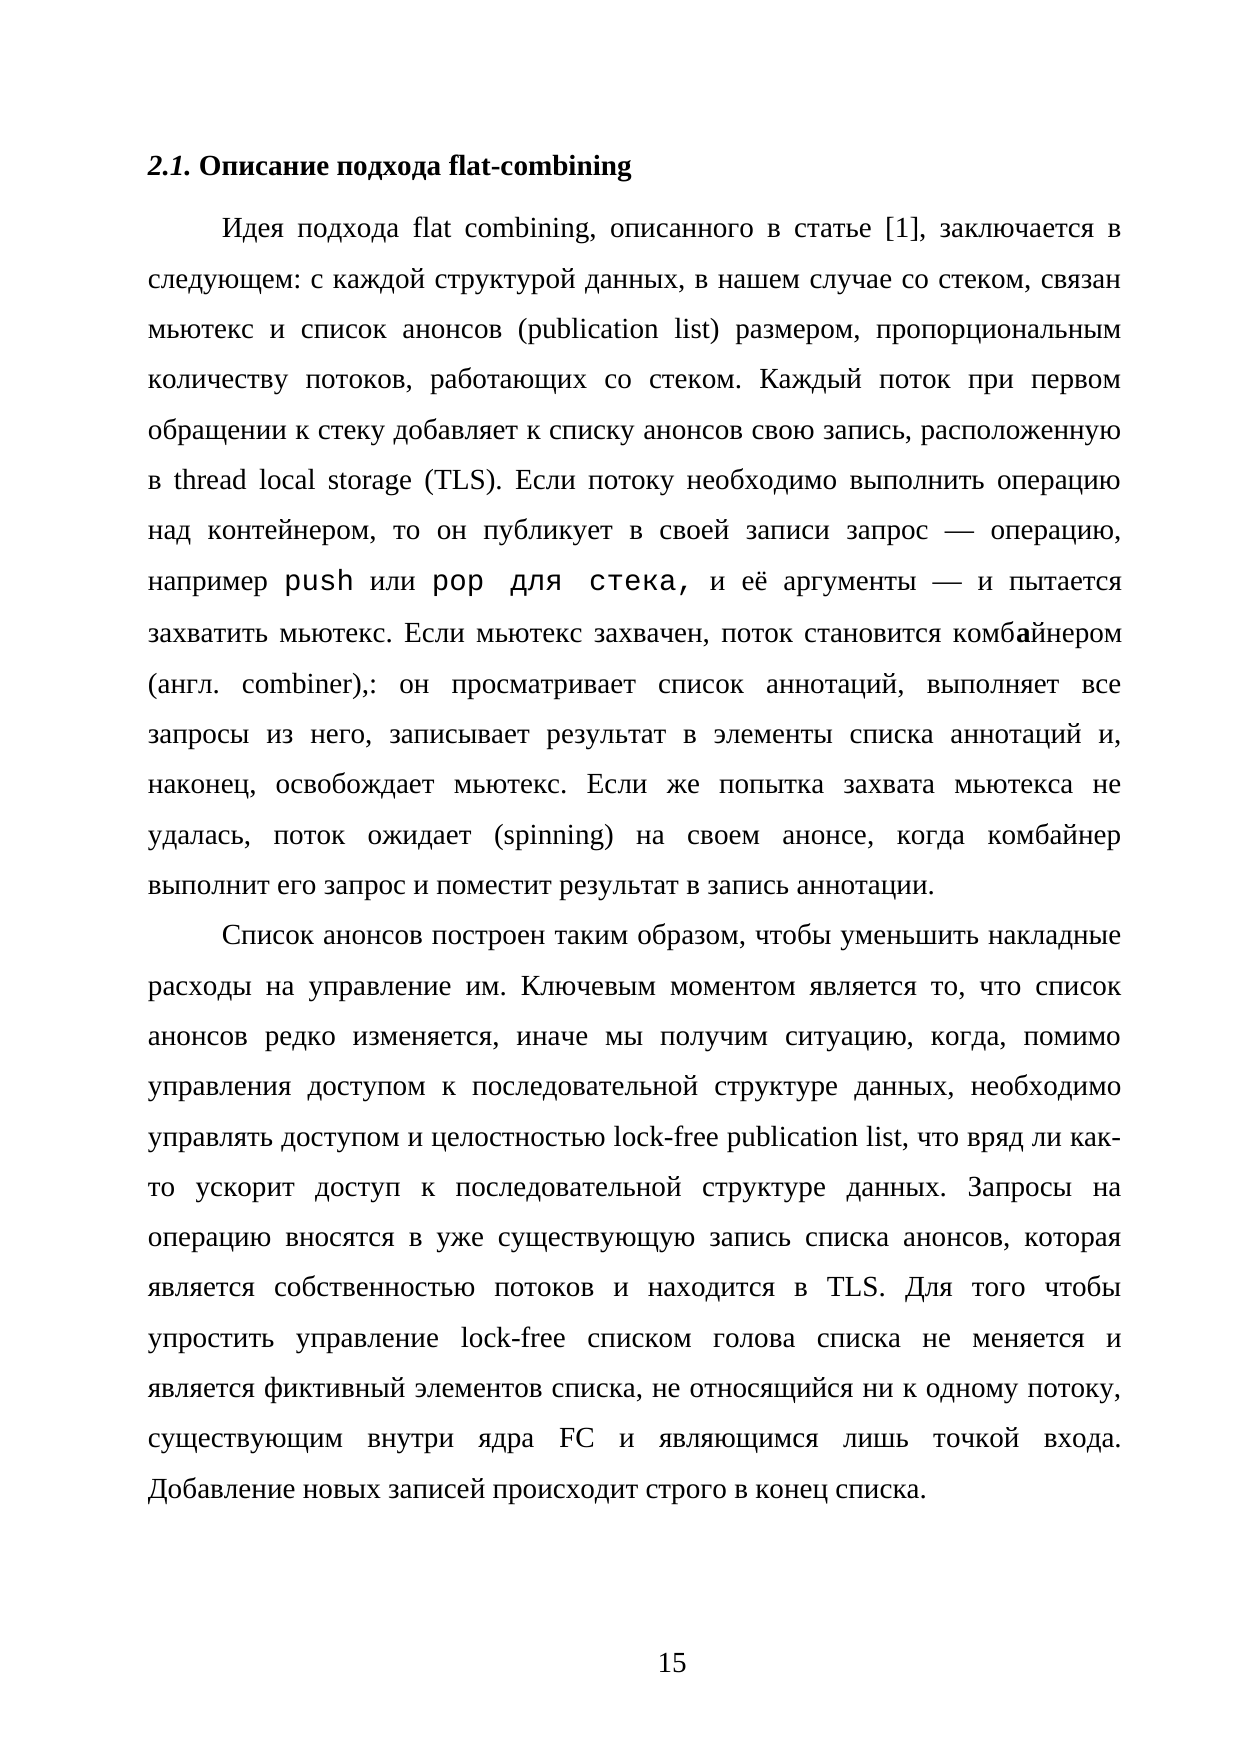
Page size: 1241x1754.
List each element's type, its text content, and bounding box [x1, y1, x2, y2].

subtitle Описание подхода flat-combining [148, 148, 1122, 181]
text Идея подхода flat combining, описанного в статье [1], заключается в следующем: с каждой структурой данных, в нашем случае со стеком, связан мьютекс и список анонсов (publication list) размером, пропорциональным количеству потоков, работающих со стеком. Каждый поток при первом обращении к стеку добавляет к списку анонсов свою запись, расположенную в thread local storage (TLS). Если потоку необходимо выполнить операцию над контейнером, то он публикует в своей записи запрос — операцию, например push или pop для стека, и её аргументы — и пытается захватить мьютекс. Если мьютекс захвачен, поток становится комбайнером (англ. combiner),: он просматривает список аннотаций, выполняет все запросы из него, записывает результат в элементы списка аннотаций и, наконец, освобождает мьютекс. Если же попытка захвата мьютекса не удалась, поток ожидает (spinning) на своем анонсе, когда комбайнер выполнит его запрос и поместит результат в запись аннотации. [148, 211, 1122, 901]
text Список анонсов построен таким образом, чтобы уменьшить накладные расходы на управление им. Ключевым моментом является то, что список анонсов редко изменяется, иначе мы получим ситуацию, когда, помимо управления доступом к последовательной структуре данных, необходимо управлять доступом и целостностью lock-free publication list, что вряд ли как-то ускорит доступ к последовательной структуре данных. Запросы на операцию вносятся в уже существующую запись списка анонсов, которая является собственностью потоков и находится в TLS. Для того чтобы упростить управление lock-free списком голова списка не меняется и является фиктивный элементов списка, не относящийся ни к одному потоку, существующим внутри ядра FC и являющимся лишь точкой входа. Добавление новых записей происходит строго в конец списка. [148, 917, 1122, 1504]
